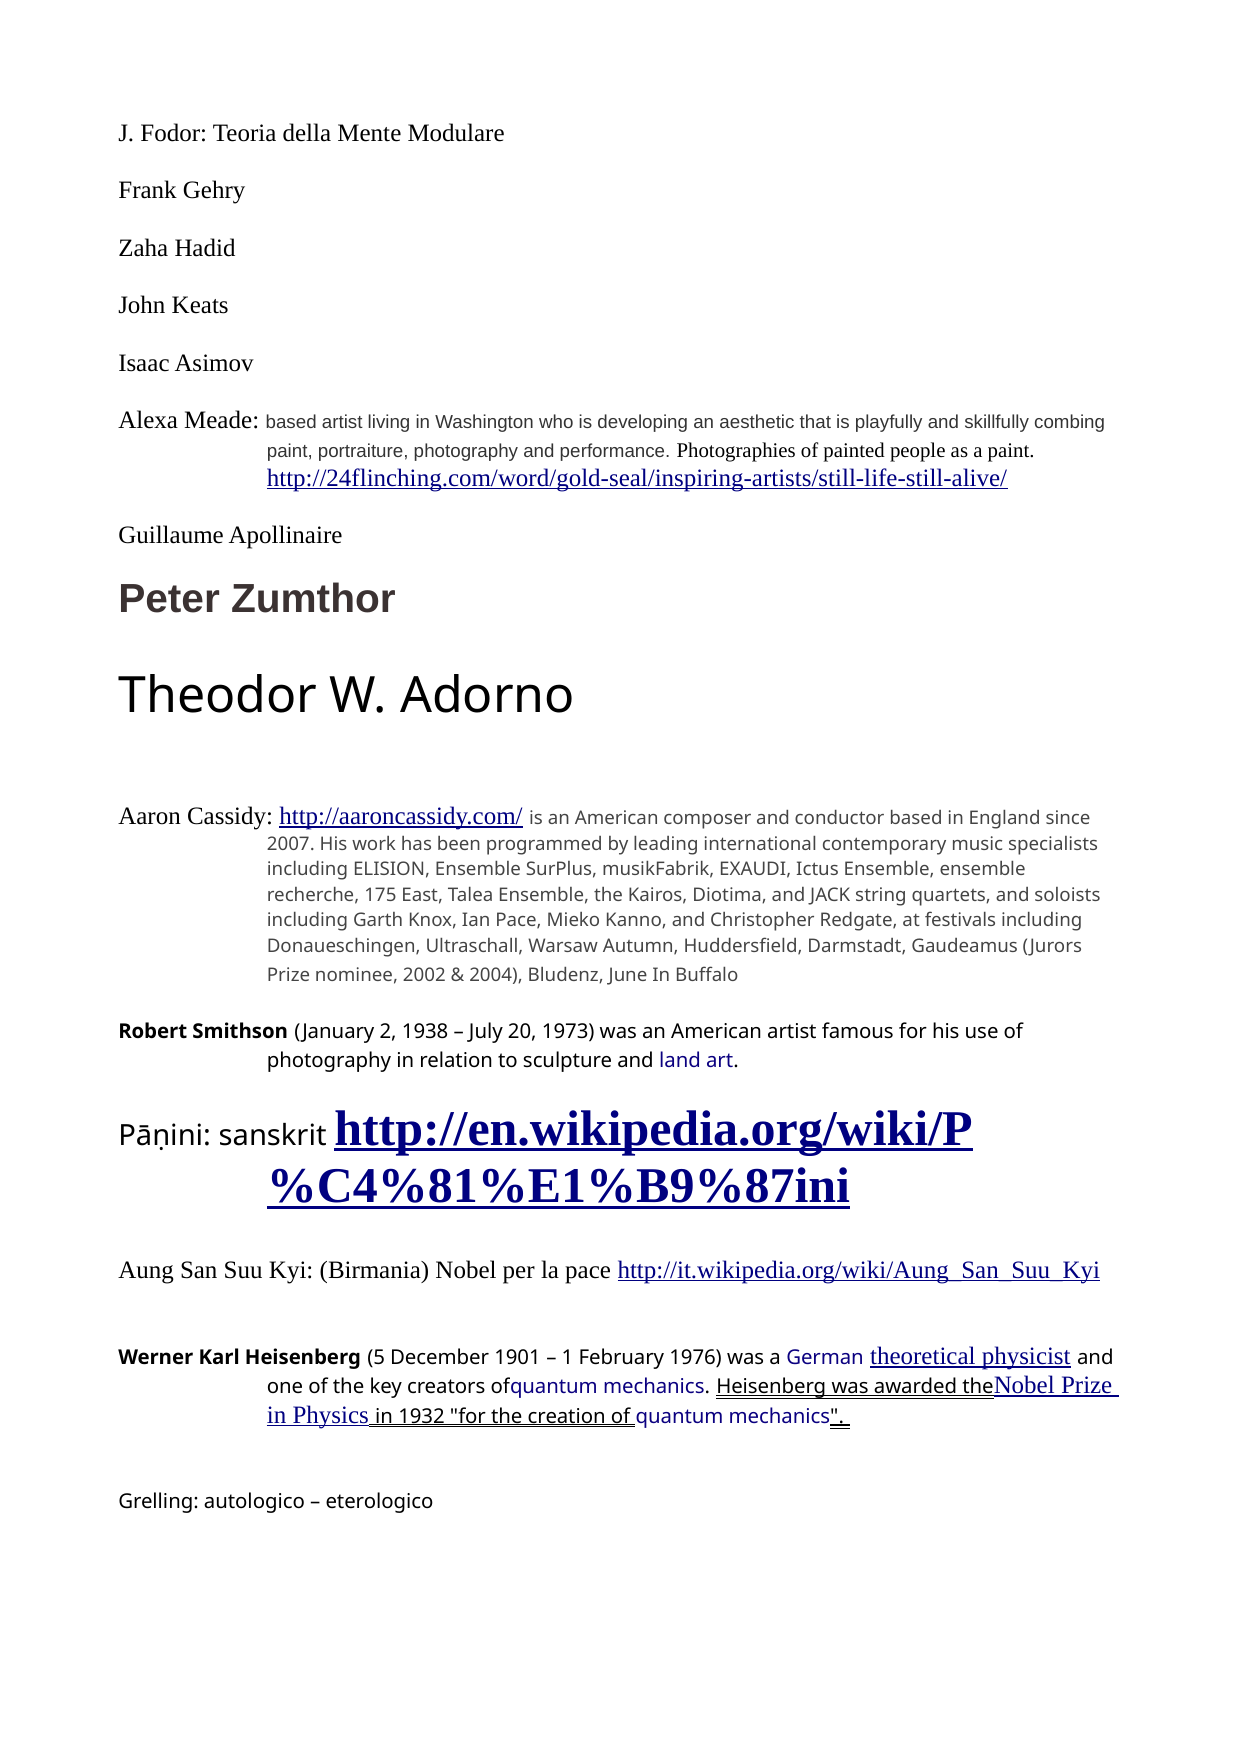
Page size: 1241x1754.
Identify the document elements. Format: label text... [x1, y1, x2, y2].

text John Keats [118, 291, 1122, 319]
text J. Fodor: Teoria della Mente Modulare [118, 118, 1122, 147]
subtitle Peter Zumthor [118, 574, 1122, 621]
text Robert Smithson (January 2, 1938 – July 20, 1973) was an American artist famous for his use of photography in relation to sculpture and land art. [118, 1015, 1122, 1074]
text Grelling: autologico – eterologico [118, 1486, 1122, 1514]
text Zaha Hadid [118, 233, 1122, 262]
subtitle Pāṇini: sanskrit http://en.wikipedia.org/wiki/P%C4%81%E1%B9%87ini [118, 1099, 1122, 1214]
subtitle Theodor W. Adorno [118, 659, 1122, 727]
text Werner Karl Heisenberg (5 December 1901 – 1 February 1976) was a German theoretical physicist and one of the key creators ofquantum mechanics. Heisenberg was awarded theNobel Prize in Physics in 1932 "for the creation of quantum mechanics". [118, 1341, 1122, 1429]
text Isaac Asimov [118, 348, 1122, 377]
text Guillaume Apollinaire [118, 521, 1122, 549]
text Alexa Meade: based artist living in Washington who is developing an aesthetic that is playfully and skillfully combing paint, portraiture, photography and performance. Photographies of painted people as a paint. http://24flinching.com/word/gold-seal/inspiring-artists/still-life-still-alive/ [118, 406, 1122, 492]
text Aung San Suu Kyi: (Birmania) Nobel per la pace http://it.wikipedia.org/wiki/Aung_San_Suu_Kyi [118, 1255, 1122, 1284]
text Aaron Cassidy: http://aaroncassidy.com/ is an American composer and conductor based in England since 2007. His work has been programmed by leading international contemporary music specialists including ELISION, Ensemble SurPlus, musikFabrik, EXAUDI, Ictus Ensemble, ensemble recherche, 175 East, Talea Ensemble, the Kairos, Diotima, and JACK string quartets, and soloists including Garth Knox, Ian Pace, Mieko Kanno, and Christopher Redgate, at festivals including Donaueschingen, Ultraschall, Warsaw Autumn, Huddersfield, Darmstadt, Gaudeamus (Jurors Prize nominee, 2002 & 2004), Bludenz, June In Buffalo [118, 801, 1122, 986]
text Frank Gehry [118, 176, 1122, 204]
